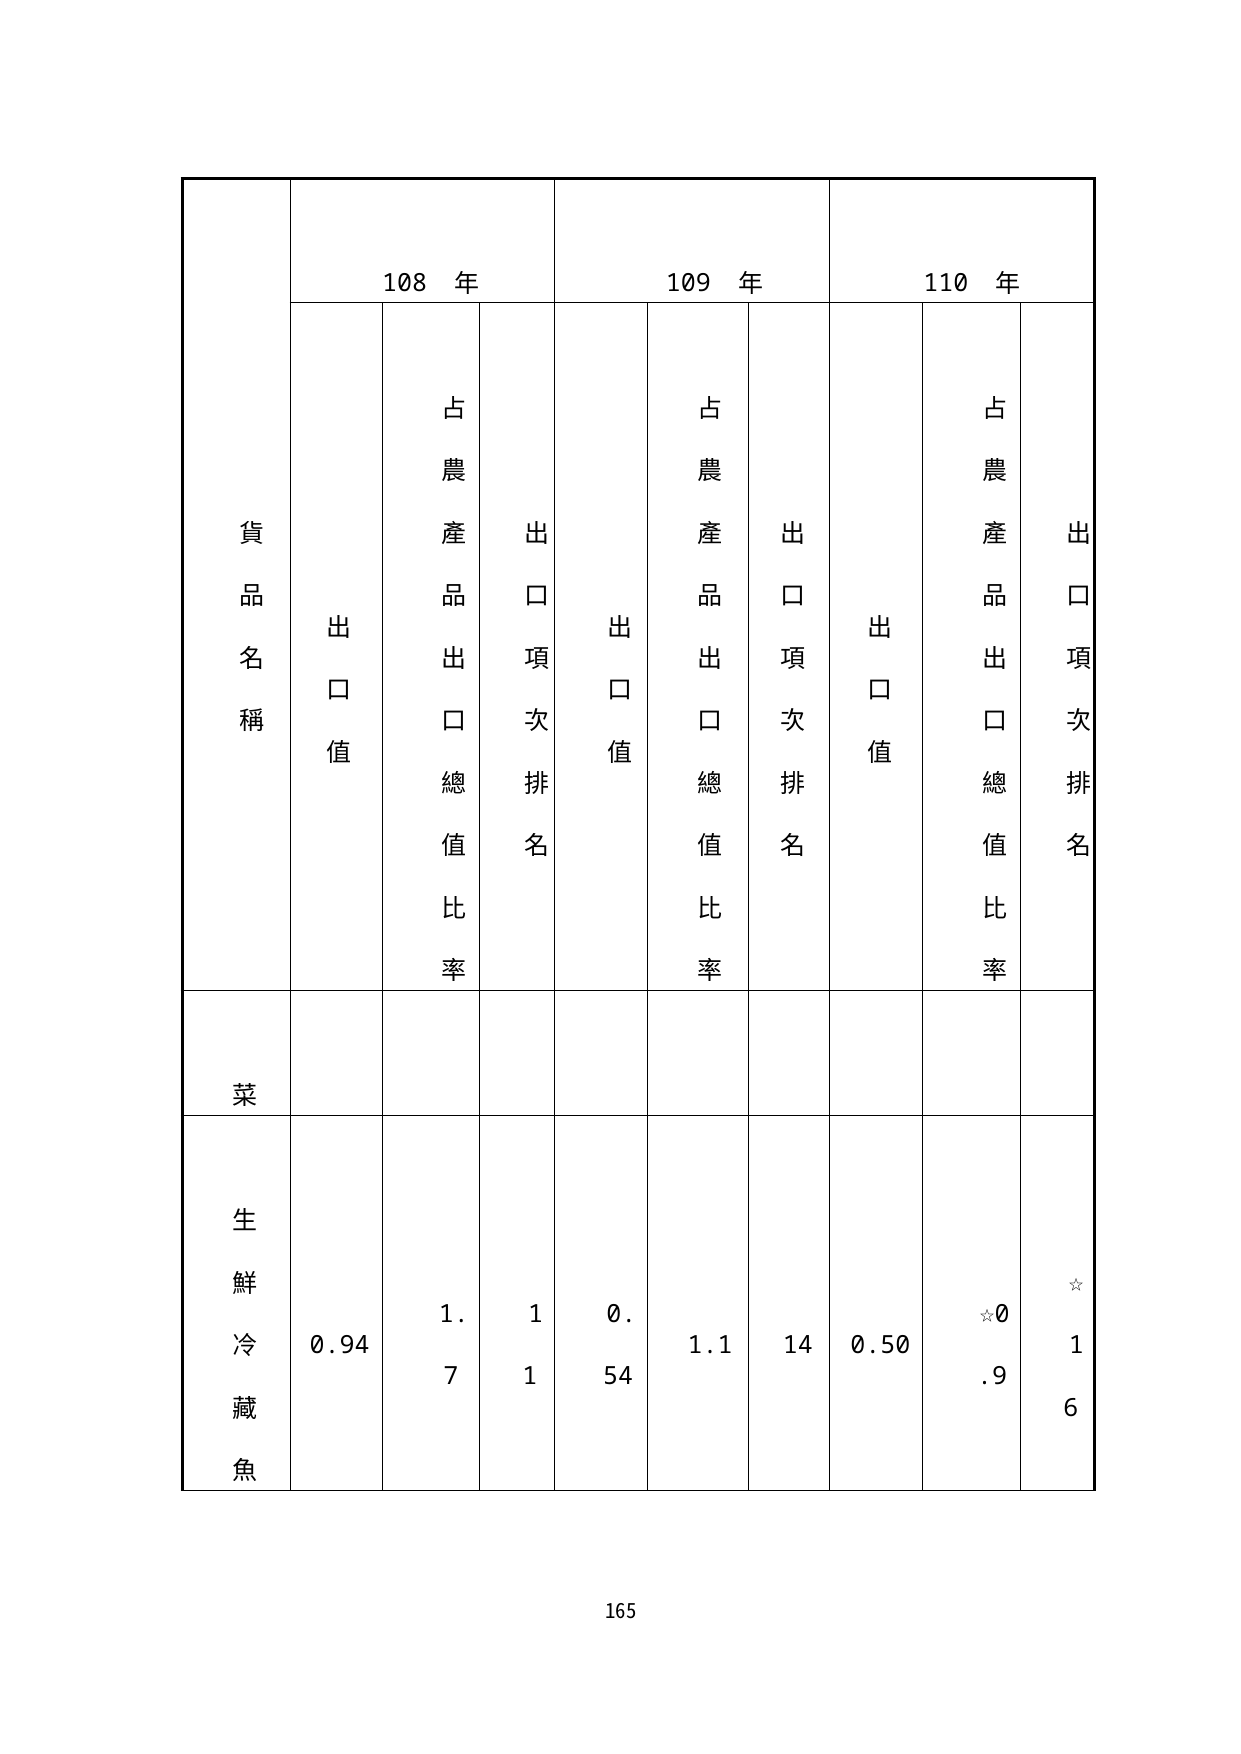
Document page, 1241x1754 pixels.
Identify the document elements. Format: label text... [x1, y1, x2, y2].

table_cell 0.94 [291, 1116, 382, 1490]
table_header 109年 [555, 180, 829, 302]
table_cell 出口值 [555, 303, 647, 990]
table_cell ☆16 [1021, 1116, 1093, 1490]
table_cell 1.7 [383, 1116, 479, 1490]
table_header 108年 [291, 180, 554, 302]
table_header 貨品名稱 [184, 180, 290, 990]
table_cell 1.1 [648, 1116, 748, 1490]
table_cell [749, 991, 829, 1115]
table_cell 占農產品出口總值比率 [923, 303, 1020, 990]
table_cell 0.54 [555, 1116, 647, 1490]
table_cell [648, 991, 748, 1115]
table_cell 14 [749, 1116, 829, 1490]
table_cell 出口值 [291, 303, 382, 990]
table_cell [383, 991, 479, 1115]
table_header 110年 [830, 180, 1093, 302]
table_cell 菜 [184, 991, 290, 1115]
table_cell [555, 991, 647, 1115]
table_cell 0.50 [830, 1116, 922, 1490]
table_cell [291, 991, 382, 1115]
table_cell 出口項次排名 [480, 303, 554, 990]
table_cell 出口項次排名 [749, 303, 829, 990]
table_cell 出口項次排名 [1021, 303, 1093, 990]
table_cell [923, 991, 1020, 1115]
table_cell [480, 991, 554, 1115]
table_cell [830, 991, 922, 1115]
table_cell 生鮮冷藏魚 [184, 1116, 290, 1490]
table_cell [1021, 991, 1093, 1115]
table_cell 占農產品出口總值比率 [383, 303, 479, 990]
table_cell 出口值 [830, 303, 922, 990]
table_cell ☆0.9 [923, 1116, 1020, 1490]
table_cell 占農產品出口總值比率 [648, 303, 748, 990]
table_cell 11 [480, 1116, 554, 1490]
